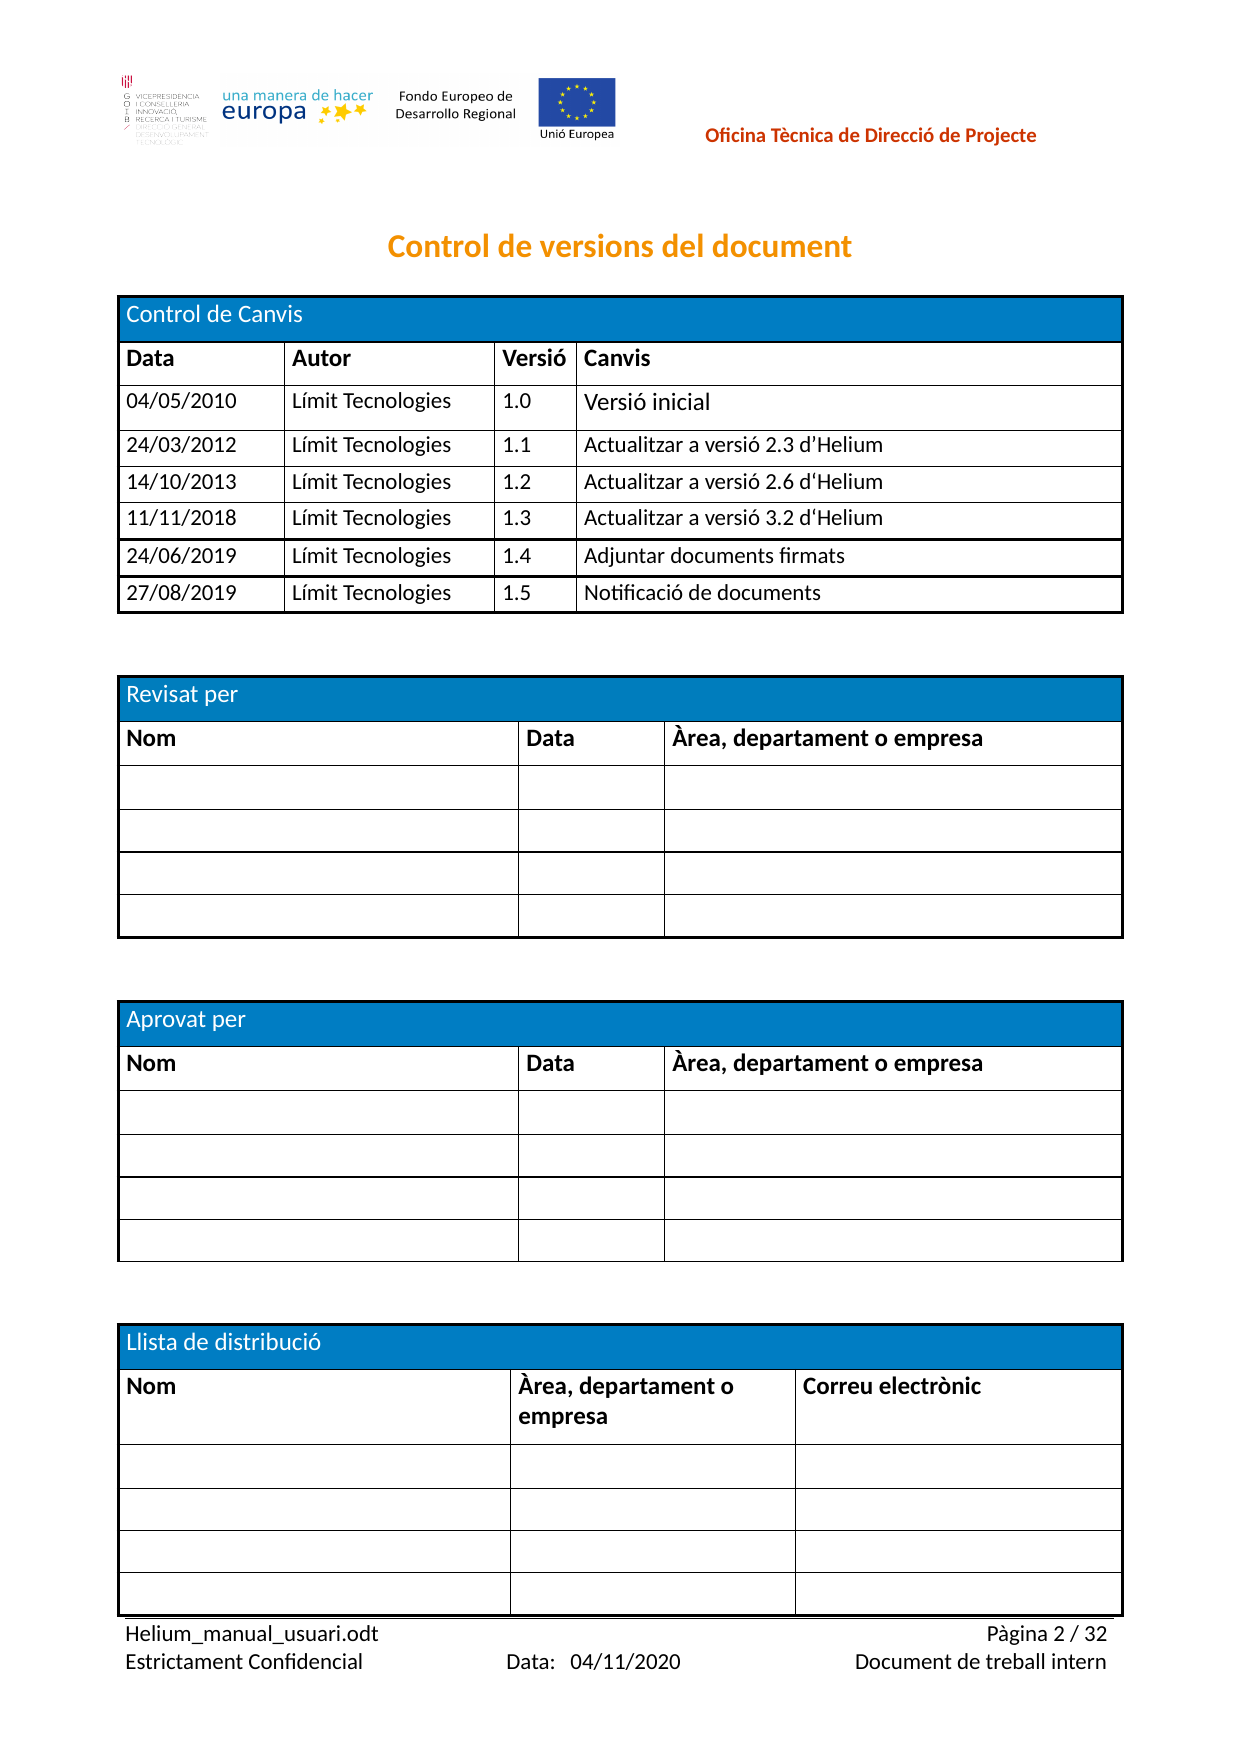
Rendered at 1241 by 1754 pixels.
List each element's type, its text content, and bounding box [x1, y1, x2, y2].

table_cell [120, 1178, 518, 1218]
table_cell [665, 1220, 1121, 1261]
table_cell Límit Tecnologies [285, 503, 494, 538]
table_cell Límit Tecnologies [285, 578, 494, 611]
table_cell [665, 810, 1121, 851]
table_cell Actualitzar a versió 3.2 d‘Helium [577, 503, 1121, 538]
table_cell 1.1 [495, 431, 576, 466]
table_cell [120, 1135, 518, 1176]
table_cell [120, 1220, 518, 1261]
table_cell Notificació de documents [577, 578, 1121, 611]
table_cell Versió inicial [577, 386, 1121, 429]
table_cell [519, 766, 664, 809]
table_cell 1.5 [495, 578, 576, 611]
table_cell [511, 1573, 795, 1614]
table_cell [120, 895, 518, 936]
table_cell 14/10/2013 [120, 467, 284, 502]
table_cell Nom [120, 1047, 518, 1090]
table_cell 11/11/2018 [120, 503, 284, 538]
table_cell [796, 1531, 1121, 1572]
picture [219, 73, 621, 147]
table_cell [665, 1135, 1121, 1176]
table_cell 04/05/2010 [120, 386, 284, 429]
table_cell [796, 1489, 1121, 1530]
table_header Aprovat per [120, 1003, 1121, 1046]
table_header Revisat per [120, 678, 1121, 721]
table_cell [120, 1573, 510, 1614]
table_cell Versió [495, 343, 576, 385]
table_cell [120, 853, 518, 893]
table_cell 24/03/2012 [120, 431, 284, 466]
table_cell Actualitzar a versió 2.3 d’Helium [577, 431, 1121, 466]
table_cell [120, 1091, 518, 1134]
subtitle Control de versions del document [118, 225, 1122, 266]
table_cell [519, 1135, 664, 1176]
table_cell [511, 1531, 795, 1572]
table_cell [519, 1091, 664, 1134]
table_cell 24/06/2019 [120, 541, 284, 574]
table_cell Autor [285, 343, 494, 385]
table_cell 1.2 [495, 467, 576, 502]
table_cell [120, 1489, 510, 1530]
table_cell [519, 810, 664, 851]
table_cell [511, 1489, 795, 1530]
table_cell Àrea, departament o empresa [665, 722, 1121, 765]
table_cell [665, 766, 1121, 809]
table_cell Límit Tecnologies [285, 541, 494, 574]
table_cell 1.4 [495, 541, 576, 574]
table_cell [665, 853, 1121, 893]
table_cell Data [120, 343, 284, 385]
table_cell 1.3 [495, 503, 576, 538]
table_header Llista de distribució [120, 1326, 1121, 1369]
table_cell Data [519, 722, 664, 765]
table_cell [519, 1178, 664, 1218]
table_cell 1.0 [495, 386, 576, 429]
table_cell 27/08/2019 [120, 578, 284, 611]
table_header Control de Canvis [120, 298, 1121, 341]
table_cell [796, 1573, 1121, 1614]
table_cell Límit Tecnologies [285, 467, 494, 502]
table_cell Data [519, 1047, 664, 1090]
table_cell [120, 1445, 510, 1488]
table_cell Nom [120, 722, 518, 765]
table_cell [519, 853, 664, 893]
table_cell Adjuntar documents firmats [577, 541, 1121, 574]
table_cell Nom [120, 1370, 510, 1443]
table_cell Àrea, departament o empresa [511, 1370, 795, 1443]
table_cell [665, 895, 1121, 936]
table_cell Àrea, departament o empresa [665, 1047, 1121, 1090]
table_cell Límit Tecnologies [285, 386, 494, 429]
table_cell Correu electrònic [796, 1370, 1121, 1443]
table_cell [665, 1091, 1121, 1134]
table_cell [796, 1445, 1121, 1488]
table_cell [519, 895, 664, 936]
table_cell Límit Tecnologies [285, 431, 494, 466]
table_cell [665, 1178, 1121, 1218]
table_cell [519, 1220, 664, 1261]
picture [118, 73, 213, 147]
table_cell [511, 1445, 795, 1488]
table_cell [120, 766, 518, 809]
table_cell Actualitzar a versió 2.6 d‘Helium [577, 467, 1121, 502]
table_cell [120, 810, 518, 851]
table_cell Canvis [577, 343, 1121, 385]
table_cell [120, 1531, 510, 1572]
